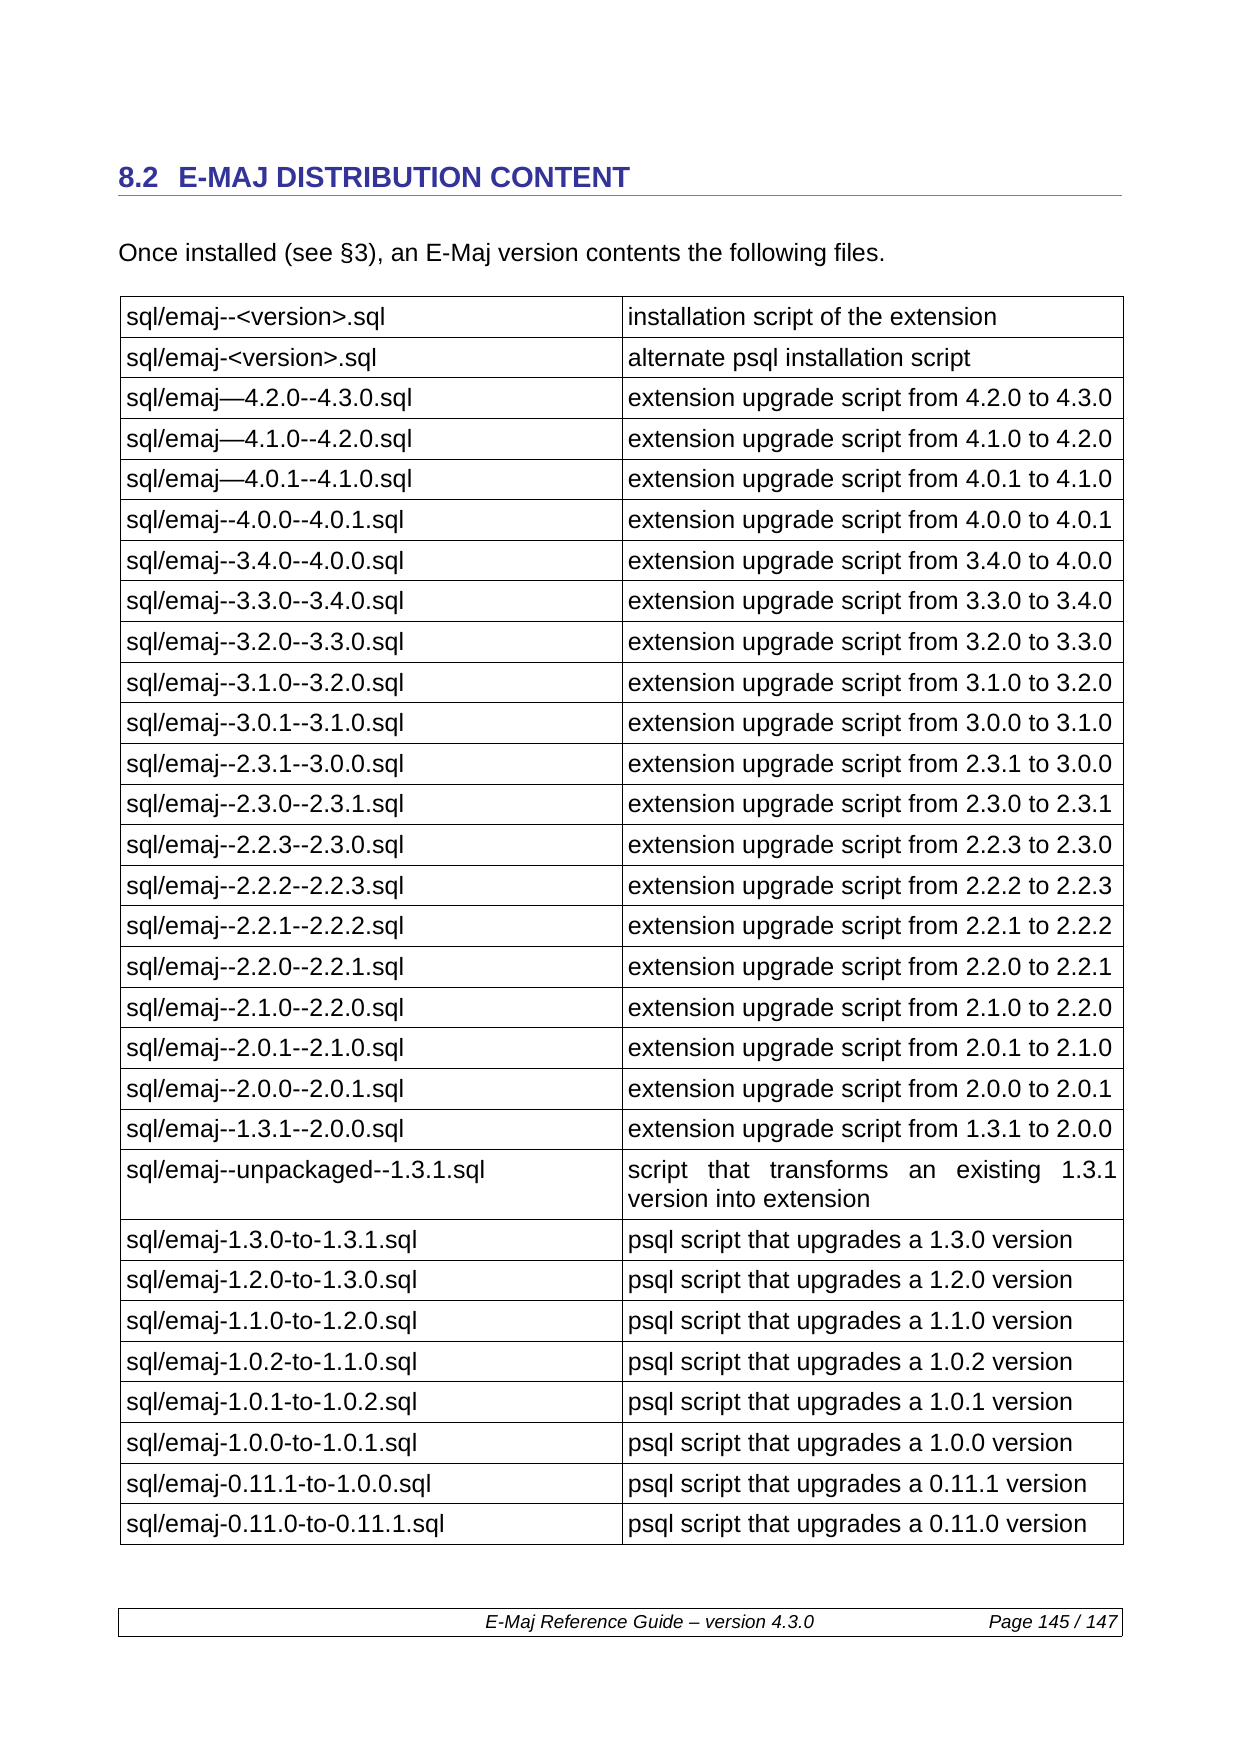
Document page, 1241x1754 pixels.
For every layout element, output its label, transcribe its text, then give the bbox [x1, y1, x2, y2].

table_cell sql/emaj-0.11.1-to-1.0.0.sql [121, 1464, 622, 1503]
table_cell extension upgrade script from 2.2.0 to 2.2.1 [623, 947, 1123, 987]
table_cell sql/emaj--3.0.1--3.1.0.sql [121, 703, 622, 743]
table_cell extension upgrade script from 2.3.1 to 3.0.0 [623, 744, 1123, 783]
table_cell psql script that upgrades a 0.11.1 version [623, 1464, 1123, 1503]
table_cell sql/emaj-0.11.0-to-0.11.1.sql [121, 1504, 622, 1544]
table_cell sql/emaj--3.1.0--3.2.0.sql [121, 663, 622, 702]
table_cell sql/emaj--4.0.0--4.0.1.sql [121, 500, 622, 540]
table_cell sql/emaj--2.2.3--2.3.0.sql [121, 825, 622, 865]
table_cell sql/emaj-<version>.sql [121, 338, 622, 377]
table_cell sql/emaj--2.2.0--2.2.1.sql [121, 947, 622, 987]
table_cell sql/emaj--1.3.1--2.0.0.sql [121, 1110, 622, 1149]
table_cell sql/emaj-1.0.1-to-1.0.2.sql [121, 1382, 622, 1422]
table_cell psql script that upgrades a 1.2.0 version [623, 1261, 1123, 1300]
table_cell extension upgrade script from 2.2.1 to 2.2.2 [623, 906, 1123, 946]
table_cell extension upgrade script from 1.3.1 to 2.0.0 [623, 1110, 1123, 1149]
table_cell extension upgrade script from 4.2.0 to 4.3.0 [623, 378, 1123, 418]
table_cell sql/emaj—4.2.0--4.3.0.sql [121, 378, 622, 418]
table_cell sql/emaj--3.4.0--4.0.0.sql [121, 541, 622, 580]
table_cell psql script that upgrades a 1.0.0 version [623, 1423, 1123, 1463]
table_cell sql/emaj--3.3.0--3.4.0.sql [121, 581, 622, 621]
table_cell sql/emaj—4.0.1--4.1.0.sql [121, 460, 622, 499]
table_cell extension upgrade script from 2.0.1 to 2.1.0 [623, 1028, 1123, 1068]
table_cell script that transforms an existing 1.3.1 version into extension [623, 1150, 1123, 1219]
table_cell extension upgrade script from 2.2.2 to 2.2.3 [623, 866, 1123, 905]
table_cell sql/emaj-1.0.2-to-1.1.0.sql [121, 1342, 622, 1381]
table_cell extension upgrade script from 2.0.0 to 2.0.1 [623, 1069, 1123, 1108]
table_cell sql/emaj—4.1.0--4.2.0.sql [121, 419, 622, 458]
table_cell extension upgrade script from 2.1.0 to 2.2.0 [623, 988, 1123, 1027]
table_cell extension upgrade script from 4.0.0 to 4.0.1 [623, 500, 1123, 540]
table_cell psql script that upgrades a 1.3.0 version [623, 1220, 1123, 1259]
subtitle E-Maj distribution content [118, 160, 1122, 195]
table_cell psql script that upgrades a 1.0.1 version [623, 1382, 1123, 1422]
table_cell extension upgrade script from 2.3.0 to 2.3.1 [623, 785, 1123, 824]
table_cell sql/emaj--2.3.0--2.3.1.sql [121, 785, 622, 824]
table_cell sql/emaj--2.1.0--2.2.0.sql [121, 988, 622, 1027]
table_cell extension upgrade script from 4.1.0 to 4.2.0 [623, 419, 1123, 458]
table_header sql/emaj--<version>.sql [121, 297, 622, 337]
table_cell psql script that upgrades a 1.1.0 version [623, 1301, 1123, 1341]
table_cell alternate psql installation script [623, 338, 1123, 377]
table_cell sql/emaj--2.0.1--2.1.0.sql [121, 1028, 622, 1068]
table_cell extension upgrade script from 3.1.0 to 3.2.0 [623, 663, 1123, 702]
table_cell psql script that upgrades a 1.0.2 version [623, 1342, 1123, 1381]
table_header installation script of the extension [623, 297, 1123, 337]
table_cell sql/emaj--2.3.1--3.0.0.sql [121, 744, 622, 783]
table_cell extension upgrade script from 2.2.3 to 2.3.0 [623, 825, 1123, 865]
table_cell sql/emaj-1.3.0-to-1.3.1.sql [121, 1220, 622, 1259]
table_cell sql/emaj-1.0.0-to-1.0.1.sql [121, 1423, 622, 1463]
table_cell sql/emaj-1.1.0-to-1.2.0.sql [121, 1301, 622, 1341]
table_cell sql/emaj--2.2.1--2.2.2.sql [121, 906, 622, 946]
table_cell extension upgrade script from 3.2.0 to 3.3.0 [623, 622, 1123, 662]
text Once installed (see §3), an E-Maj version contents the following files. [118, 238, 1122, 267]
table_cell extension upgrade script from 3.3.0 to 3.4.0 [623, 581, 1123, 621]
table_cell sql/emaj--2.2.2--2.2.3.sql [121, 866, 622, 905]
table_cell psql script that upgrades a 0.11.0 version [623, 1504, 1123, 1544]
table_cell extension upgrade script from 3.4.0 to 4.0.0 [623, 541, 1123, 580]
table_cell sql/emaj-1.2.0-to-1.3.0.sql [121, 1261, 622, 1300]
table_cell sql/emaj--unpackaged--1.3.1.sql [121, 1150, 622, 1219]
table_cell sql/emaj--2.0.0--2.0.1.sql [121, 1069, 622, 1108]
table_cell extension upgrade script from 3.0.0 to 3.1.0 [623, 703, 1123, 743]
table_cell extension upgrade script from 4.0.1 to 4.1.0 [623, 460, 1123, 499]
table_cell sql/emaj--3.2.0--3.3.0.sql [121, 622, 622, 662]
